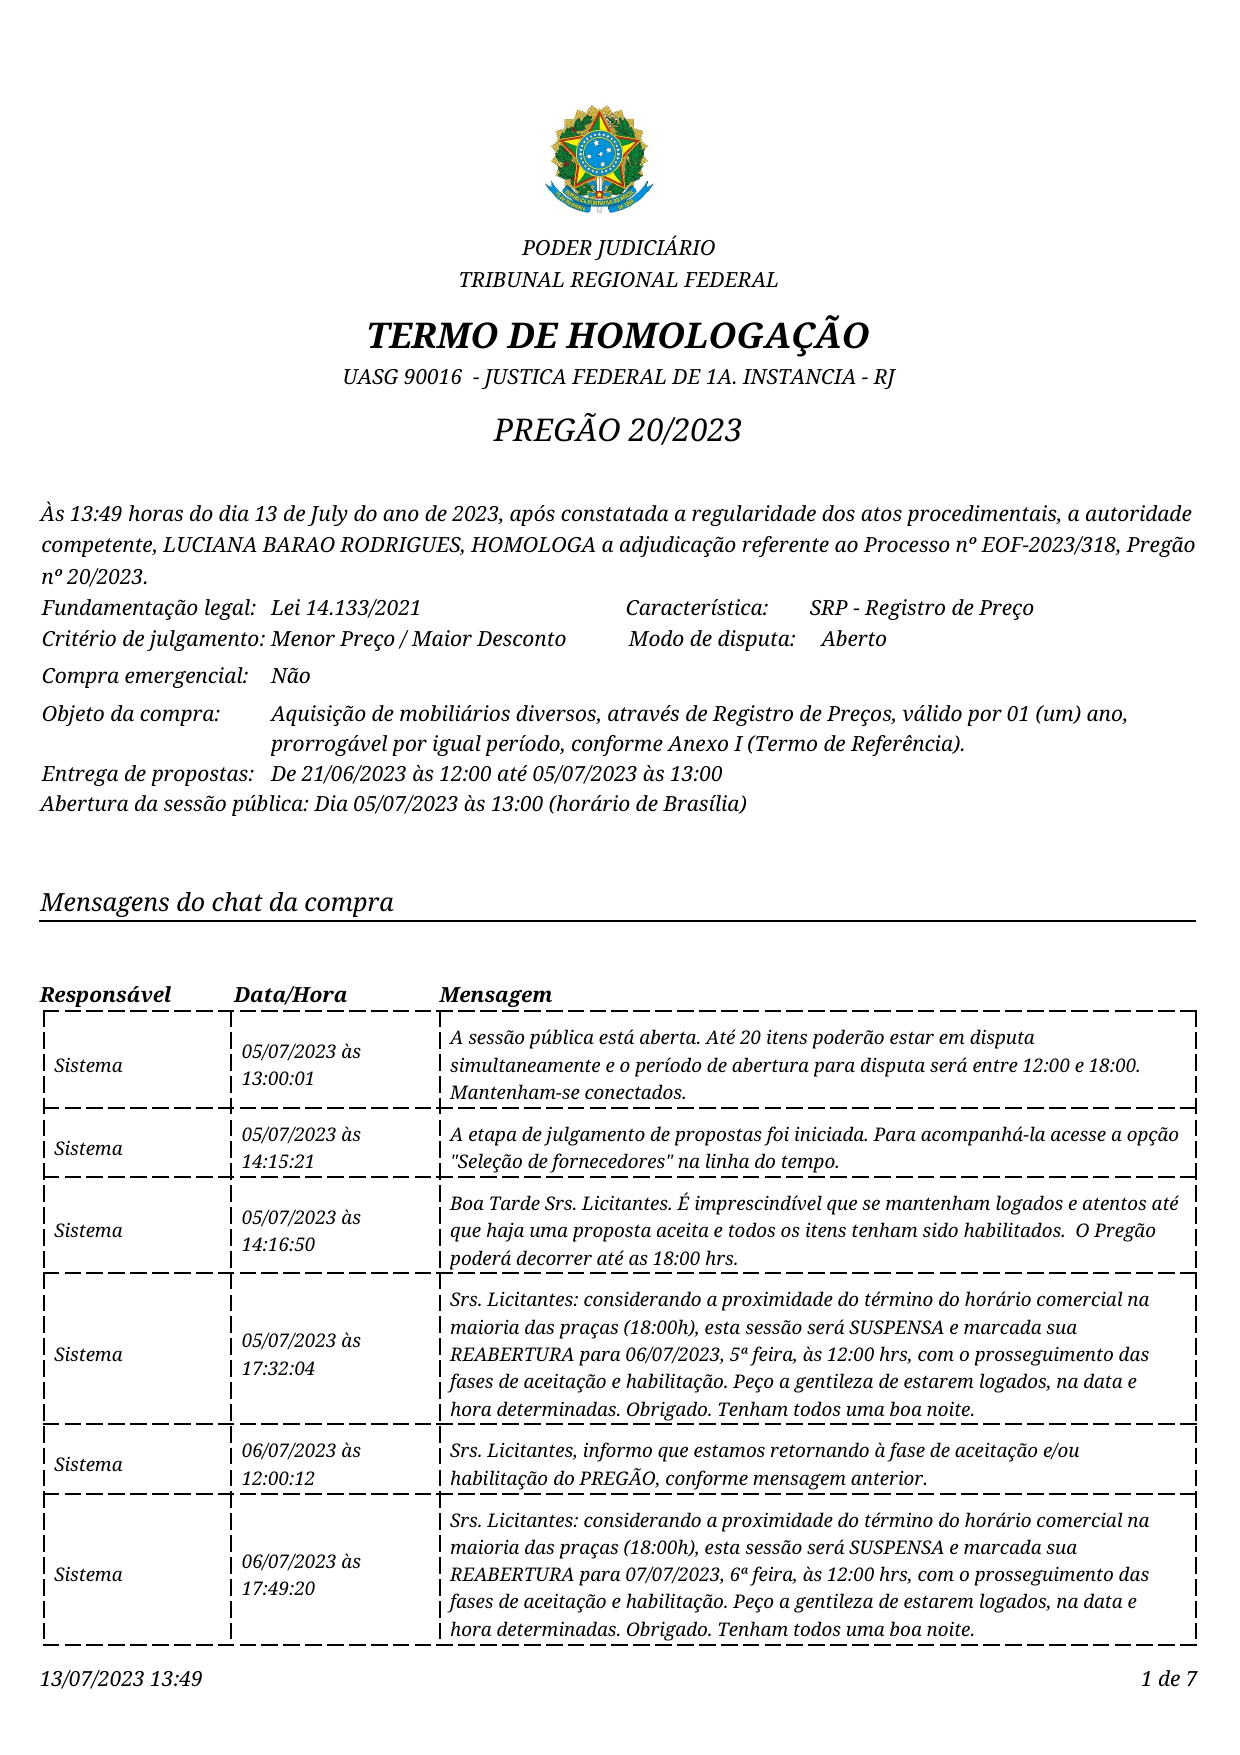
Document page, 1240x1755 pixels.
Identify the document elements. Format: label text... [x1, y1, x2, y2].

text Às 13:49 horas do dia 13 de July do ano de 2023, após constatada a regularidade dos atos procedimentais, a autoridade competente, LUCIANA BARAO RODRIGUES, HOMOLOGA a adjudicação referente ao Processo nº EOF-2023/318, Pregão nº 20/2023. [40, 499, 1199, 590]
table_header Sistema [44, 1010, 231, 1107]
table_cell 06/07/2023 às 12:00:12 [231, 1423, 439, 1492]
table_header Lei 14.133/2021 Característica: SRP - Registro de Preço [271, 594, 1178, 624]
table_cell 05/07/2023 às 17:32:04 [231, 1272, 439, 1423]
text PODER JUDICIÁRIO [40, 233, 1199, 261]
subtitle PREGÃO 20/2023 [40, 408, 1199, 451]
table_header A sessão pública está aberta. Até 20 itens poderão estar em disputa simultaneamente e o período de abertura para disputa será entre 12:00 e 18:00. Mantenham-se conectados. [440, 1010, 1196, 1107]
table_cell Critério de julgamento: [42, 624, 271, 661]
table_cell Sistema [44, 1423, 231, 1492]
table_cell Sistema [44, 1176, 231, 1272]
table_cell Compra emergencial: [42, 661, 271, 699]
table_cell Menor Preço / Maior Desconto Modo de disputa: Aberto [271, 624, 1178, 661]
table_cell Sistema [44, 1107, 231, 1176]
table_cell Não [271, 661, 1178, 699]
table_cell A etapa de julgamento de propostas foi iniciada. Para acompanhá-la acesse a opção "Seleção de fornecedores" na linha do tempo. [440, 1107, 1196, 1176]
text TRIBUNAL REGIONAL FEDERAL [40, 265, 1199, 293]
table_cell Sistema [44, 1272, 231, 1423]
table_cell Aquisição de mobiliários diversos, através de Registro de Preços, válido por 01 (um) ano, prorrogável por igual período, conforme Anexo I (Termo de Referência). [271, 699, 1178, 759]
table_header Fundamentação legal: [42, 594, 271, 624]
table_cell Srs. Licitantes: considerando a proximidade do término do horário comercial na maioria das praças (18:00h), esta sessão será SUSPENSA e marcada sua REABERTURA para 06/07/2023, 5ª feira, às 12:00 hrs, com o prosseguimento das fases de aceitação e habilitação. Peço a gentileza de estarem logados, na data e hora determinadas. Obrigado. Tenham todos uma boa noite. [440, 1272, 1196, 1423]
table_cell Objeto da compra: [42, 699, 271, 759]
table_cell Sistema [44, 1493, 231, 1643]
table_cell Srs. Licitantes: considerando a proximidade do término do horário comercial na maioria das praças (18:00h), esta sessão será SUSPENSA e marcada sua REABERTURA para 07/07/2023, 6ª feira, às 12:00 hrs, com o prosseguimento das fases de aceitação e habilitação. Peço a gentileza de estarem logados, na data e hora determinadas. Obrigado. Tenham todos uma boa noite. [440, 1493, 1196, 1643]
text Abertura da sessão pública: Dia 05/07/2023 às 13:00 (horário de Brasília) [40, 789, 1199, 818]
table_header 05/07/2023 às 13:00:01 [231, 1010, 439, 1107]
table_cell Boa Tarde Srs. Licitantes. É imprescindível que se mantenham logados e atentos até que haja uma proposta aceita e todos os itens tenham sido habilitados. O Pregão poderá decorrer até as 18:00 hrs. [440, 1176, 1196, 1272]
text UASG 90016 - JUSTICA FEDERAL DE 1A. INSTANCIA - RJ [40, 362, 1199, 391]
table_cell Entrega de propostas: [42, 759, 271, 789]
table_cell Srs. Licitantes, informo que estamos retornando à fase de aceitação e/ou habilitação do PREGÃO, conforme mensagem anterior. [440, 1423, 1196, 1492]
table_cell 05/07/2023 às 14:15:21 [231, 1107, 439, 1176]
table_cell 05/07/2023 às 14:16:50 [231, 1176, 439, 1272]
subtitle TERMO DE HOMOLOGAÇÃO [40, 311, 1199, 359]
table_cell De 21/06/2023 às 12:00 até 05/07/2023 às 13:00 [271, 759, 1178, 789]
text Mensagens do chat da compra [40, 885, 1199, 919]
table_cell 06/07/2023 às 17:49:20 [231, 1493, 439, 1643]
text Responsável Data/Hora Mensagem [39, 980, 1199, 1008]
